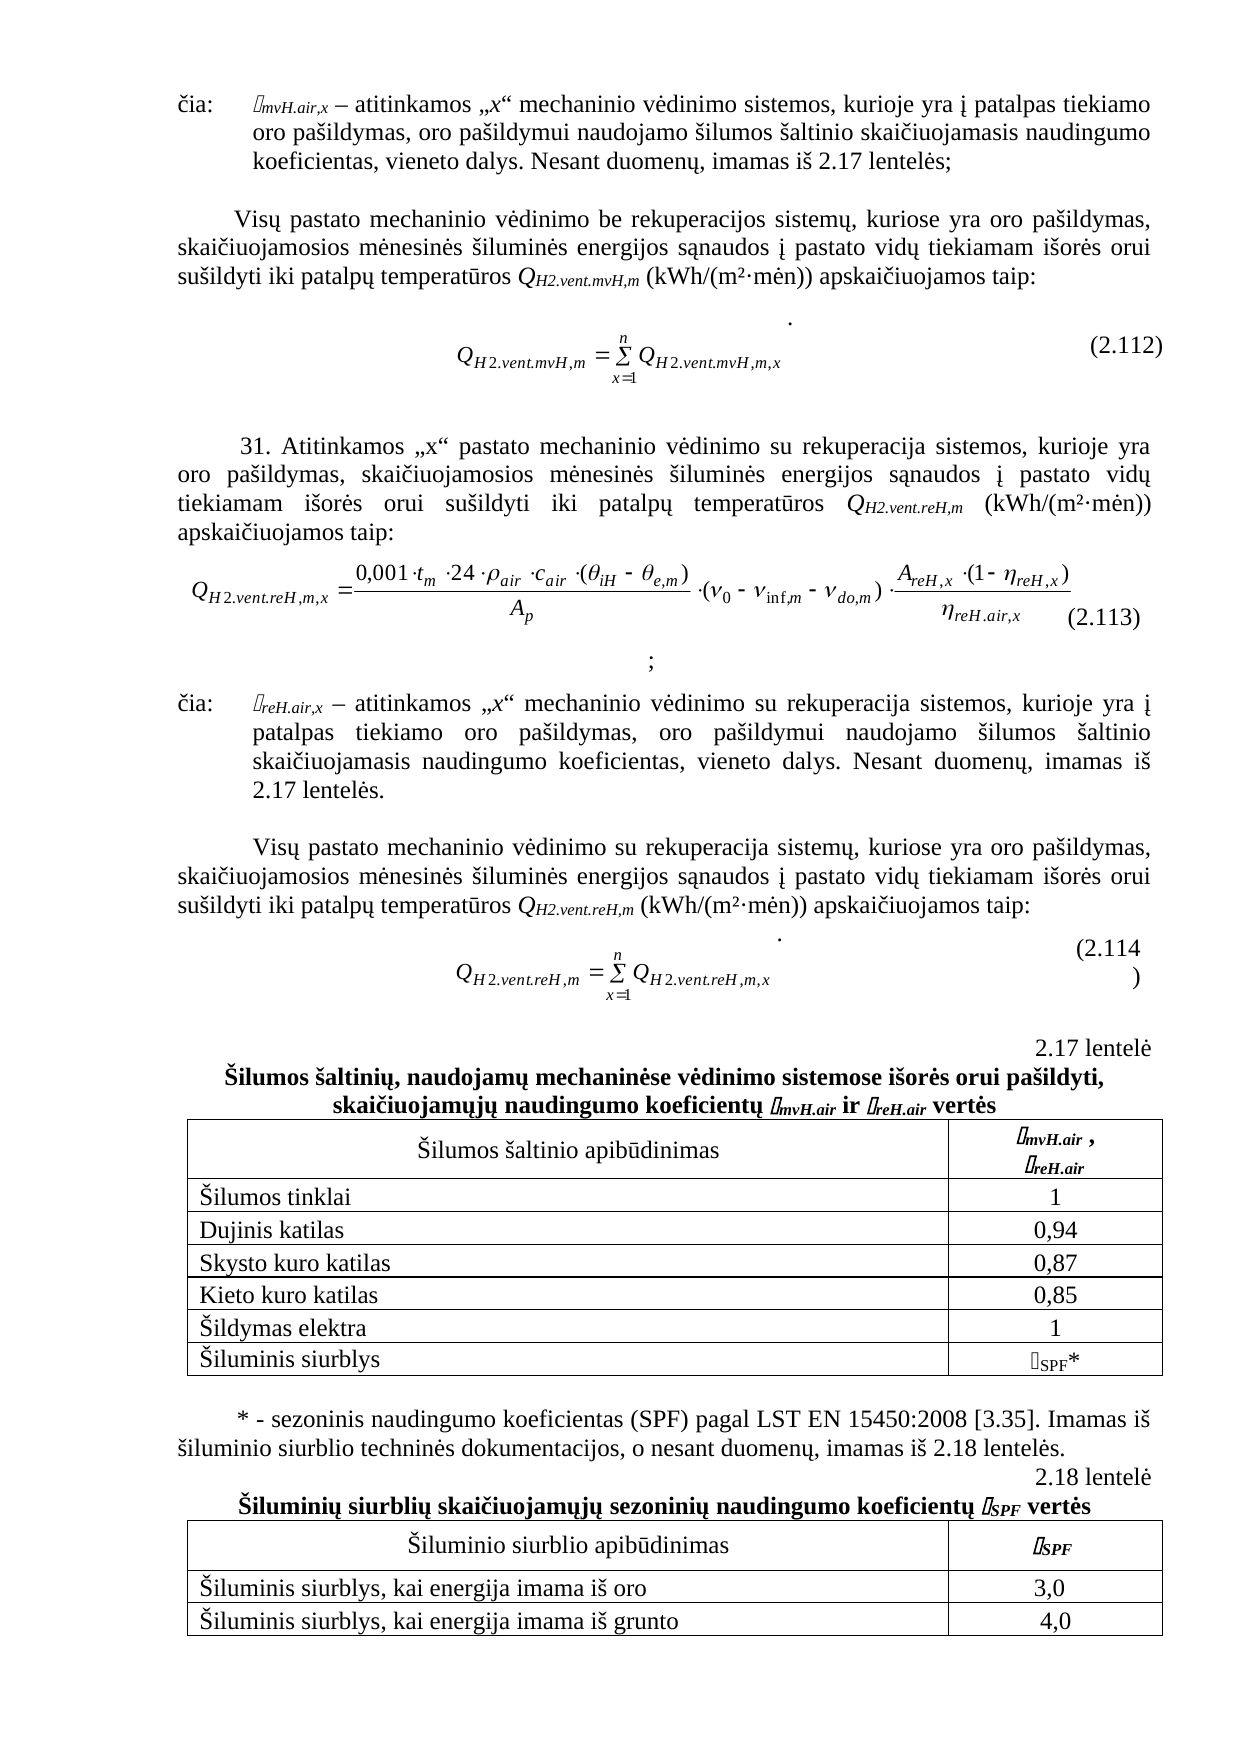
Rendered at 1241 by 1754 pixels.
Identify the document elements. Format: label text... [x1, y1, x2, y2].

table_cell 0,87 [949, 1245, 1162, 1276]
table_header mvH.air , reH.air [949, 1120, 1162, 1178]
table_cell Kieto kuro katilas [188, 1278, 948, 1309]
table_header (2.114) [1058, 919, 1152, 1004]
table_cell SPF* [949, 1343, 1162, 1375]
text čia: reH.air,x – atitinkamos „x“ mechaninio vėdinimo su rekuperacija sistemos, kurioje yra į patalpas tiekiamo oro pašildymas, oro pašildymui naudojamo šilumos šaltinio skaičiuojamasis naudingumo koeficientas, vieneto dalys. Nesant duomenų, imamas iš 2.17 lentelės. [177, 688, 1152, 803]
table_header . [177, 919, 1058, 1004]
text čia: mvH.air,x – atitinkamos „x“ mechaninio vėdinimo sistemos, kurioje yra į patalpas tiekiamo oro pašildymas, oro pašildymui naudojamo šilumos šaltinio skaičiuojamasis naudingumo koeficientas, vieneto dalys. Nesant duomenų, imamas iš 2.17 lentelės; [177, 89, 1152, 175]
table_cell 1 [949, 1179, 1162, 1211]
text 2.17 lentelė [252, 1033, 1152, 1062]
text * - sezoninis naudingumo koeficientas (SPF) pagal LST EN 15450:2008 [3.35]. Imamas iš šiluminio siurblio techninės dokumentacijos, o nesant duomenų, imamas iš 2.18 lentelės. [177, 1404, 1152, 1462]
table_cell Šiluminis siurblys, kai energija imama iš oro [188, 1571, 948, 1602]
table_header (2.112) [1070, 290, 1174, 402]
table_header Šiluminio siurblio apibūdinimas [188, 1521, 948, 1569]
table_header (2.113) [1037, 546, 1152, 688]
text 31. Atitinkamos „x“ pastato mechaninio vėdinimo su rekuperacija sistemos, kurioje yra oro pašildymas, skaičiuojamosios mėnesinės šiluminės energijos sąnaudos į pastato vidų tiekiamam išorės orui sušildyti iki patalpų temperatūros QH2.vent.reH,m (kWh/(m²·mėn)) apskaičiuojamos taip: [177, 431, 1152, 546]
text Visų pastato mechaninio vėdinimo su rekuperacija sistemų, kuriose yra oro pašildymas, skaičiuojamosios mėnesinės šiluminės energijos sąnaudos į pastato vidų tiekiamam išorės orui sušildyti iki patalpų temperatūros QH2.vent.reH,m (kWh/(m²·mėn)) apskaičiuojamos taip: [177, 832, 1152, 918]
table_cell Šilumos tinklai [188, 1179, 948, 1211]
table_header Šilumos šaltinio apibūdinimas [188, 1120, 948, 1178]
table_cell 3,0 [949, 1571, 1162, 1602]
table_cell Šildymas elektra [188, 1310, 948, 1342]
table_cell Šiluminis siurblys, kai energija imama iš grunto [188, 1603, 948, 1635]
table_header . [177, 290, 1070, 402]
table_header ; [177, 546, 1037, 688]
text Šilumos šaltinių, naudojamų mechaninėse vėdinimo sistemose išorės orui pašildyti, skaičiuojamųjų naudingumo koeficientų mvH.air ir reH.air vertės [177, 1062, 1152, 1119]
table_cell 4,0 [949, 1603, 1162, 1635]
table_cell 0,94 [949, 1212, 1162, 1243]
text Šiluminių siurblių skaičiuojamųjų sezoninių naudingumo koeficientų SPF vertės [177, 1491, 1152, 1519]
table_cell 1 [949, 1310, 1162, 1342]
table_cell Skysto kuro katilas [188, 1245, 948, 1276]
table_cell 0,85 [949, 1278, 1162, 1309]
table_cell Šiluminis siurblys [188, 1343, 948, 1375]
table_header SPF [949, 1521, 1162, 1569]
text Visų pastato mechaninio vėdinimo be rekuperacijos sistemų, kuriose yra oro pašildymas, skaičiuojamosios mėnesinės šiluminės energijos sąnaudos į pastato vidų tiekiamam išorės orui sušildyti iki patalpų temperatūros QH2.vent.mvH,m (kWh/(m²·mėn)) apskaičiuojamos taip: [177, 204, 1152, 290]
text 2.18 lentelė [252, 1462, 1152, 1491]
table_cell Dujinis katilas [188, 1212, 948, 1243]
